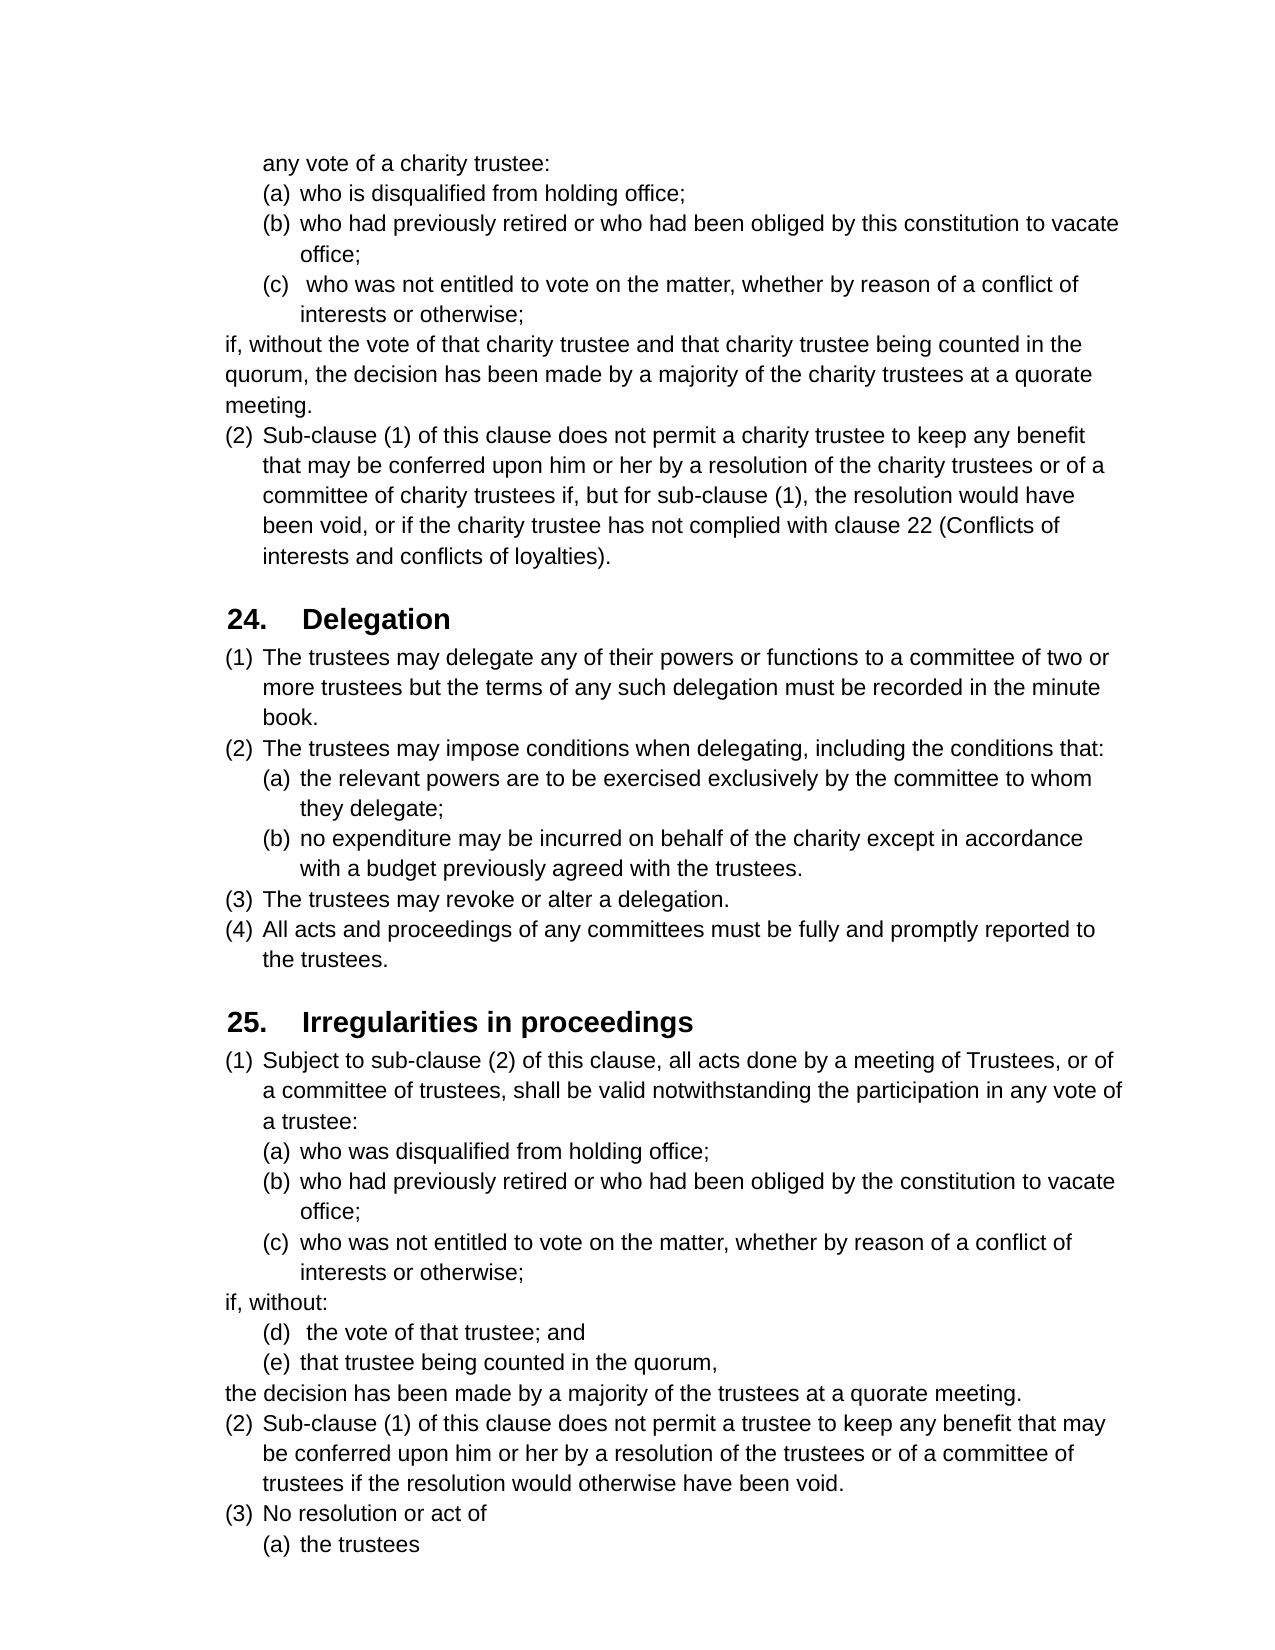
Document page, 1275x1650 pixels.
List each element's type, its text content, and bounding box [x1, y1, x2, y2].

list The trustees may delegate any of their powers or functions to a committee of two or more trustees but the terms of any such delegation must be recorded in the minute book. [225, 644, 1125, 731]
text the decision has been made by a majority of the trustees at a quorate meeting. [225, 1379, 1125, 1406]
list No resolution or act of [225, 1500, 1125, 1527]
list who was not entitled to vote on the matter, whether by reason of a conflict of interests or otherwise; [262, 271, 1125, 327]
list the trustees [262, 1531, 1125, 1557]
list the relevant powers are to be exercised exclusively by the committee to whom they delegate; [262, 765, 1125, 821]
text if, without the vote of that charity trustee and that charity trustee being counted in the quorum, the decision has been made by a majority of the charity trustees at a quorate meeting. [225, 331, 1125, 418]
list who had previously retired or who had been obliged by this constitution to vacate office; [262, 210, 1125, 267]
text if, without: [225, 1289, 1125, 1315]
list The trustees may impose conditions when delegating, including the conditions that: [225, 734, 1125, 761]
list no expenditure may be incurred on behalf of the charity except in accordance with a budget previously agreed with the trustees. [262, 825, 1125, 882]
list the vote of that trustee; and [262, 1319, 1125, 1346]
list who is disqualified from holding office; [262, 180, 1125, 207]
list The trustees may revoke or alter a delegation. [225, 886, 1125, 912]
list Subject to sub-clause (2) of this clause, all acts done by a meeting of Trustees, or of a committee of trustees, shall be valid notwithstanding the participation in any vote of a trustee: [225, 1047, 1125, 1134]
list who had previously retired or who had been obliged by the constitution to vacate office; [262, 1168, 1125, 1225]
list Sub-clause (1) of this clause does not permit a charity trustee to keep any benefit that may be conferred upon him or her by a resolution of the charity trustees or of a committee of charity trustees if, but for sub-clause (1), the resolution would have been void, or if the charity trustee has not complied with clause 22 (Conflicts of interests and conflicts of loyalties). [225, 422, 1125, 569]
list Sub-clause (1) of this clause does not permit a trustee to keep any benefit that may be conferred upon him or her by a resolution of the trustees or of a committee of trustees if the resolution would otherwise have been void. [225, 1410, 1125, 1497]
list any vote of a charity trustee: [225, 150, 1125, 176]
subtitle Delegation [227, 602, 1125, 636]
list who was not entitled to vote on the matter, whether by reason of a conflict of interests or otherwise; [262, 1228, 1125, 1285]
subtitle Irregularities in proceedings [227, 1005, 1125, 1039]
list All acts and proceedings of any committees must be fully and promptly reported to the trustees. [225, 916, 1125, 972]
list who was disqualified from holding office; [262, 1138, 1125, 1164]
list that trustee being counted in the quorum, [262, 1349, 1125, 1376]
